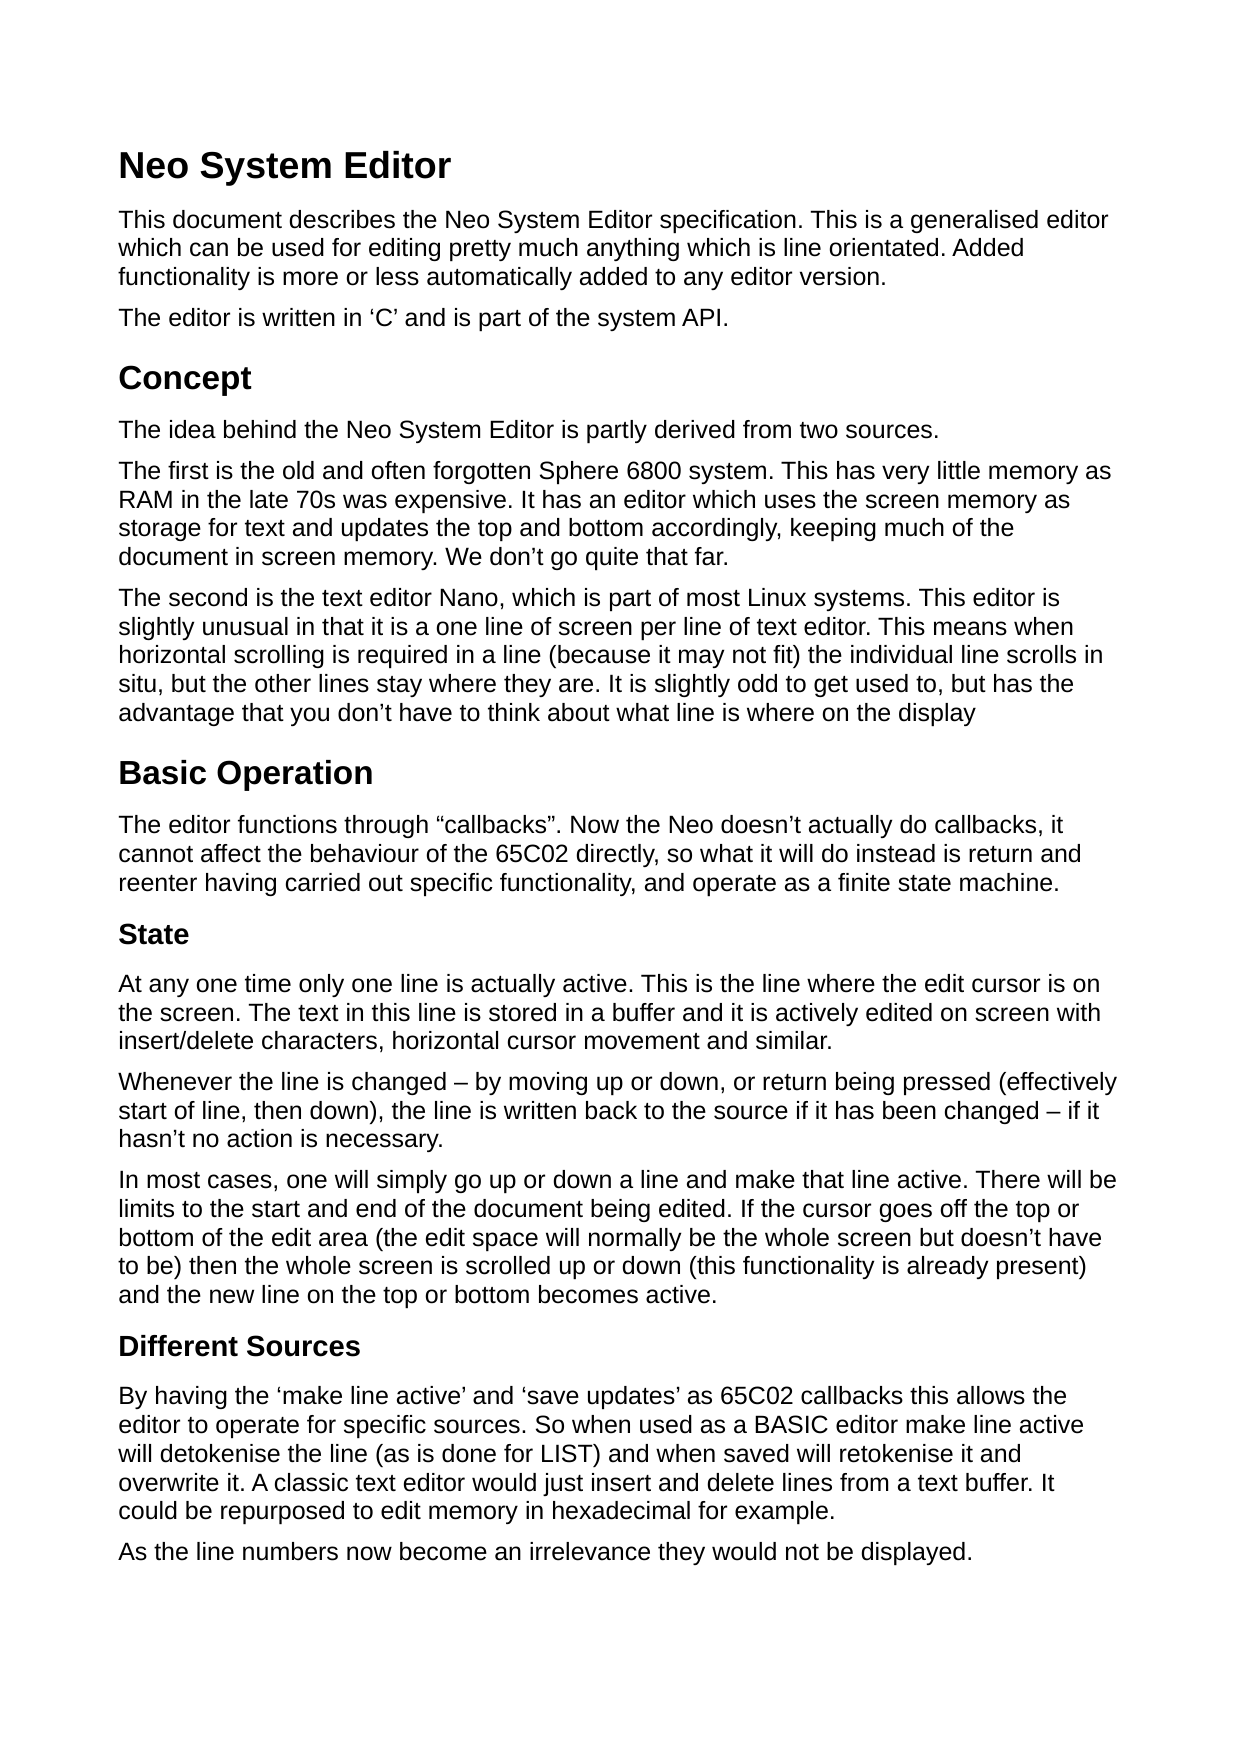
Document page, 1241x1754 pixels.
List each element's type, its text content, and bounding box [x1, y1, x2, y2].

text This document describes the Neo System Editor specification. This is a generalised editor which can be used for editing pretty much anything which is line orientated. Added functionality is more or less automatically added to any editor version. [118, 205, 1122, 291]
subtitle Basic Operation [118, 753, 1122, 792]
text The editor is written in ‘C’ and is part of the system API. [118, 303, 1122, 332]
text In most cases, one will simply go up or down a line and make that line active. There will be limits to the start and end of the document being edited. If the cursor goes off the top or bottom of the edit area (the edit space will normally be the whole screen but doesn’t have to be) then the whole screen is scrolled up or down (this functionality is already present) and the new line on the top or bottom becomes active. [118, 1165, 1122, 1309]
text The editor functions through “callbacks”. Now the Neo doesn’t actually do callbacks, it cannot affect the behaviour of the 65C02 directly, so what it will do instead is return and reenter having carried out specific functionality, and operate as a finite state machine. [118, 810, 1122, 896]
text At any one time only one line is actually active. This is the line where the edit cursor is on the screen. The text in this line is stored in a buffer and it is actively edited on screen with insert/delete characters, horizontal cursor movement and similar. [118, 969, 1122, 1055]
subtitle Neo System Editor [118, 143, 1122, 186]
text The first is the old and often forgotten Sphere 6800 system. This has very little memory as RAM in the late 70s was expensive. It has an editor which uses the screen memory as storage for text and updates the top and bottom accordingly, keeping much of the document in screen memory. We don’t go quite that far. [118, 456, 1122, 571]
text As the line numbers now become an irrelevance they would not be displayed. [118, 1537, 1122, 1566]
text By having the ‘make line active’ and ‘save updates’ as 65C02 callbacks this allows the editor to operate for specific sources. So when used as a BASIC editor make line active will detokenise the line (as is done for LIST) and when saved will retokenise it and overwrite it. A classic text editor would just insert and delete lines from a text buffer. It could be repurposed to edit memory in hexadecimal for example. [118, 1381, 1122, 1525]
subtitle Concept [118, 358, 1122, 397]
subtitle Different Sources [118, 1329, 1122, 1363]
text The second is the text editor Nano, which is part of most Linux systems. This editor is slightly unusual in that it is a one line of screen per line of text editor. This means when horizontal scrolling is required in a line (because it may not fit) the individual line scrolls in situ, but the other lines stay where they are. It is slightly odd to get used to, but has the advantage that you don’t have to think about what line is where on the display [118, 583, 1122, 726]
text The idea behind the Neo System Editor is partly derived from two sources. [118, 415, 1122, 444]
text Whenever the line is changed – by moving up or down, or return being pressed (effectively start of line, then down), the line is written back to the source if it has been changed – if it hasn’t no action is necessary. [118, 1067, 1122, 1153]
subtitle State [118, 917, 1122, 950]
